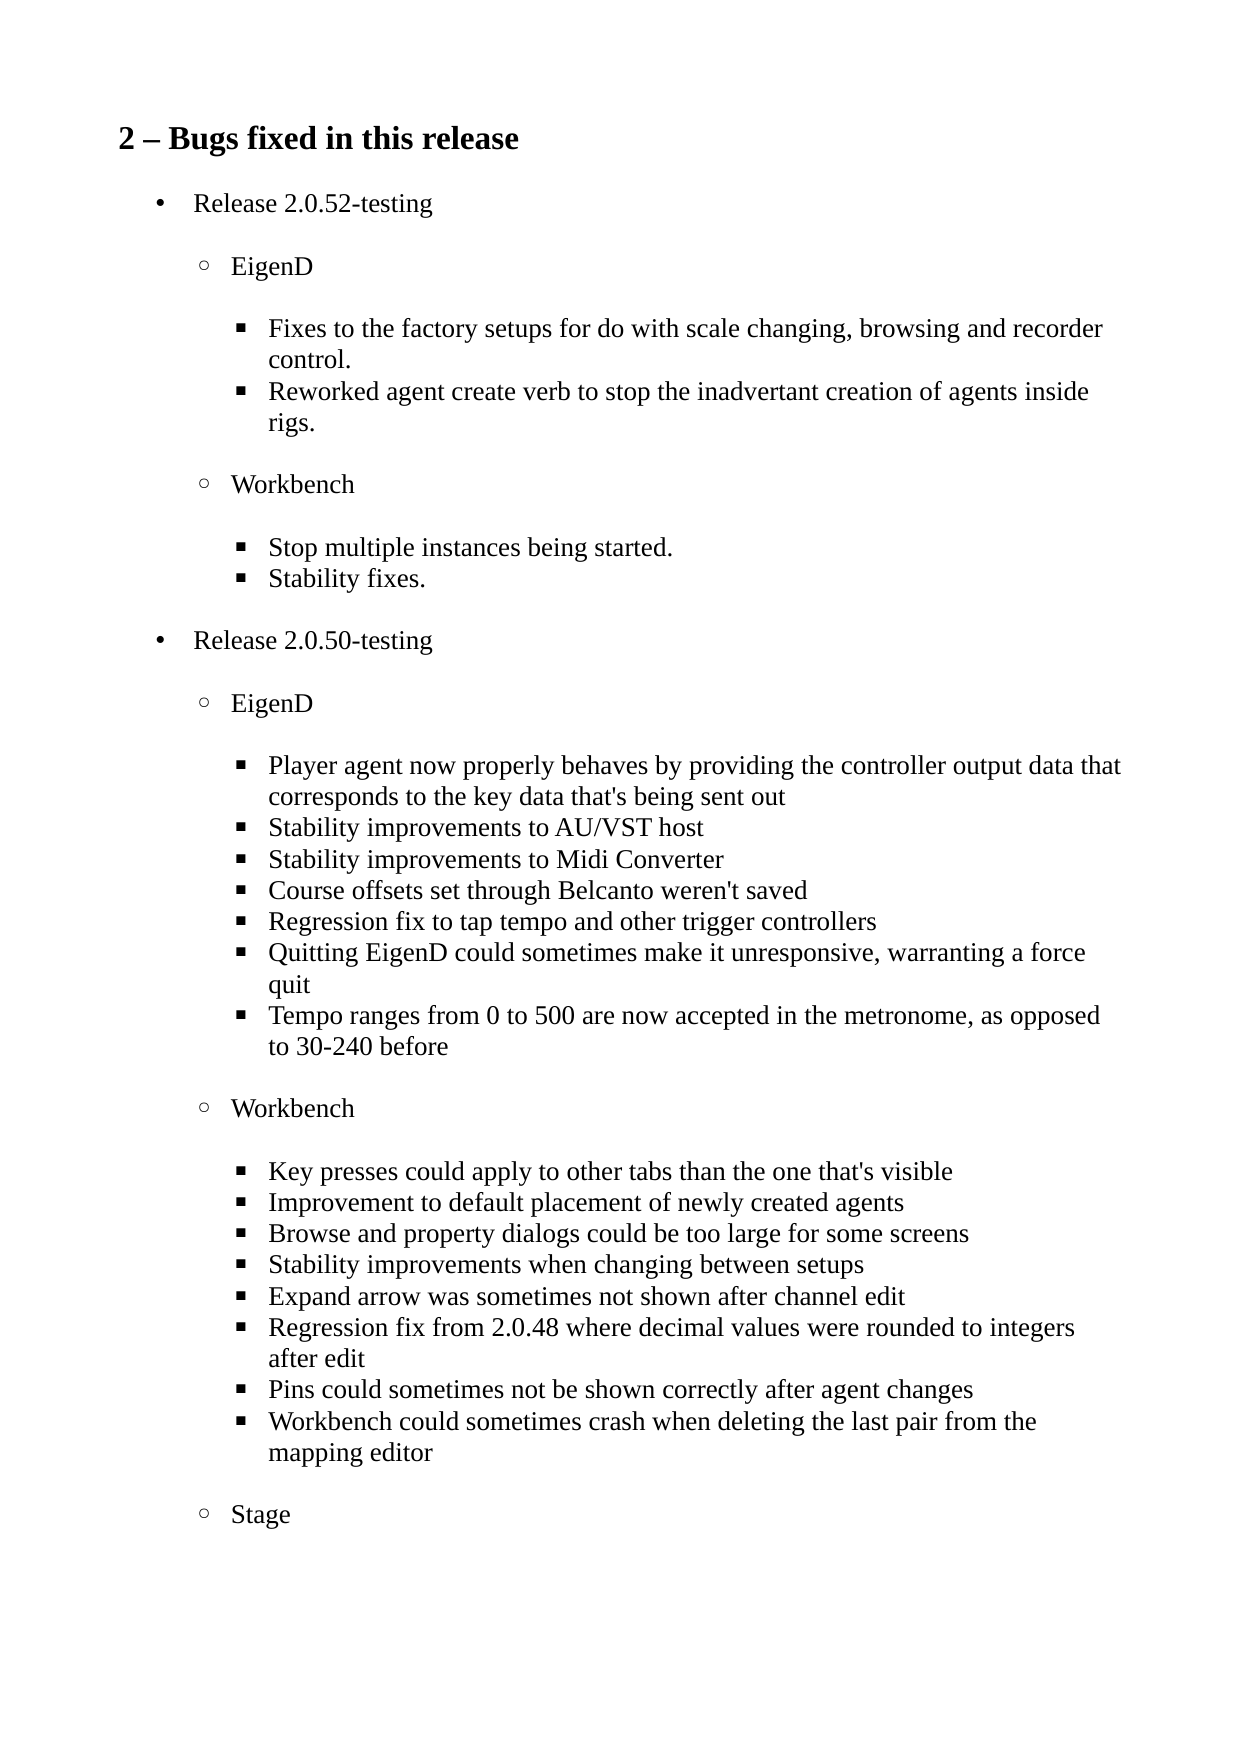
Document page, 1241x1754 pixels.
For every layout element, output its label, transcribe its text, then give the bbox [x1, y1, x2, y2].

list Tempo ranges from 0 to 500 are now accepted in the metronome, as opposed to 30-240 before [231, 999, 1122, 1061]
list Stability improvements when changing between setups [231, 1249, 1122, 1280]
list Workbench [193, 468, 1122, 499]
text 2 – Bugs fixed in this release [118, 118, 1122, 156]
list Regression fix from 2.0.48 where decimal values were rounded to integers after edit [231, 1311, 1122, 1373]
list Stage [193, 1498, 1122, 1529]
list Improvement to default placement of newly created agents [231, 1186, 1122, 1217]
list Quitting EigenD could sometimes make it unresponsive, warranting a force quit [231, 937, 1122, 999]
list Workbench could sometimes crash when deleting the last pair from the mapping editor [231, 1405, 1122, 1467]
list Release 2.0.52-testing [156, 188, 1122, 219]
list EigenD [193, 687, 1122, 718]
list Stop multiple instances being started. [231, 531, 1122, 562]
list Release 2.0.50-testing [156, 624, 1122, 656]
list Pins could sometimes not be shown correctly after agent changes [231, 1373, 1122, 1405]
list Fixes to the factory setups for do with scale changing, browsing and recorder control. [231, 312, 1122, 375]
list EigenD [193, 250, 1122, 281]
list Stability fixes. [231, 562, 1122, 593]
list Stability improvements to AU/VST host [231, 812, 1122, 843]
list Key presses could apply to other tabs than the one that's visible [231, 1155, 1122, 1186]
list Course offsets set through Belcanto weren't saved [231, 874, 1122, 905]
list Regression fix to tap tempo and other trigger controllers [231, 905, 1122, 937]
list Workbench [193, 1092, 1122, 1124]
list Browse and property dialogs could be too large for some screens [231, 1217, 1122, 1249]
list Player agent now properly behaves by providing the controller output data that corresponds to the key data that's being sent out [231, 749, 1122, 812]
list Expand arrow was sometimes not shown after channel edit [231, 1280, 1122, 1311]
list Stability improvements to Midi Converter [231, 843, 1122, 874]
list Reworked agent create verb to stop the inadvertant creation of agents inside rigs. [231, 375, 1122, 437]
